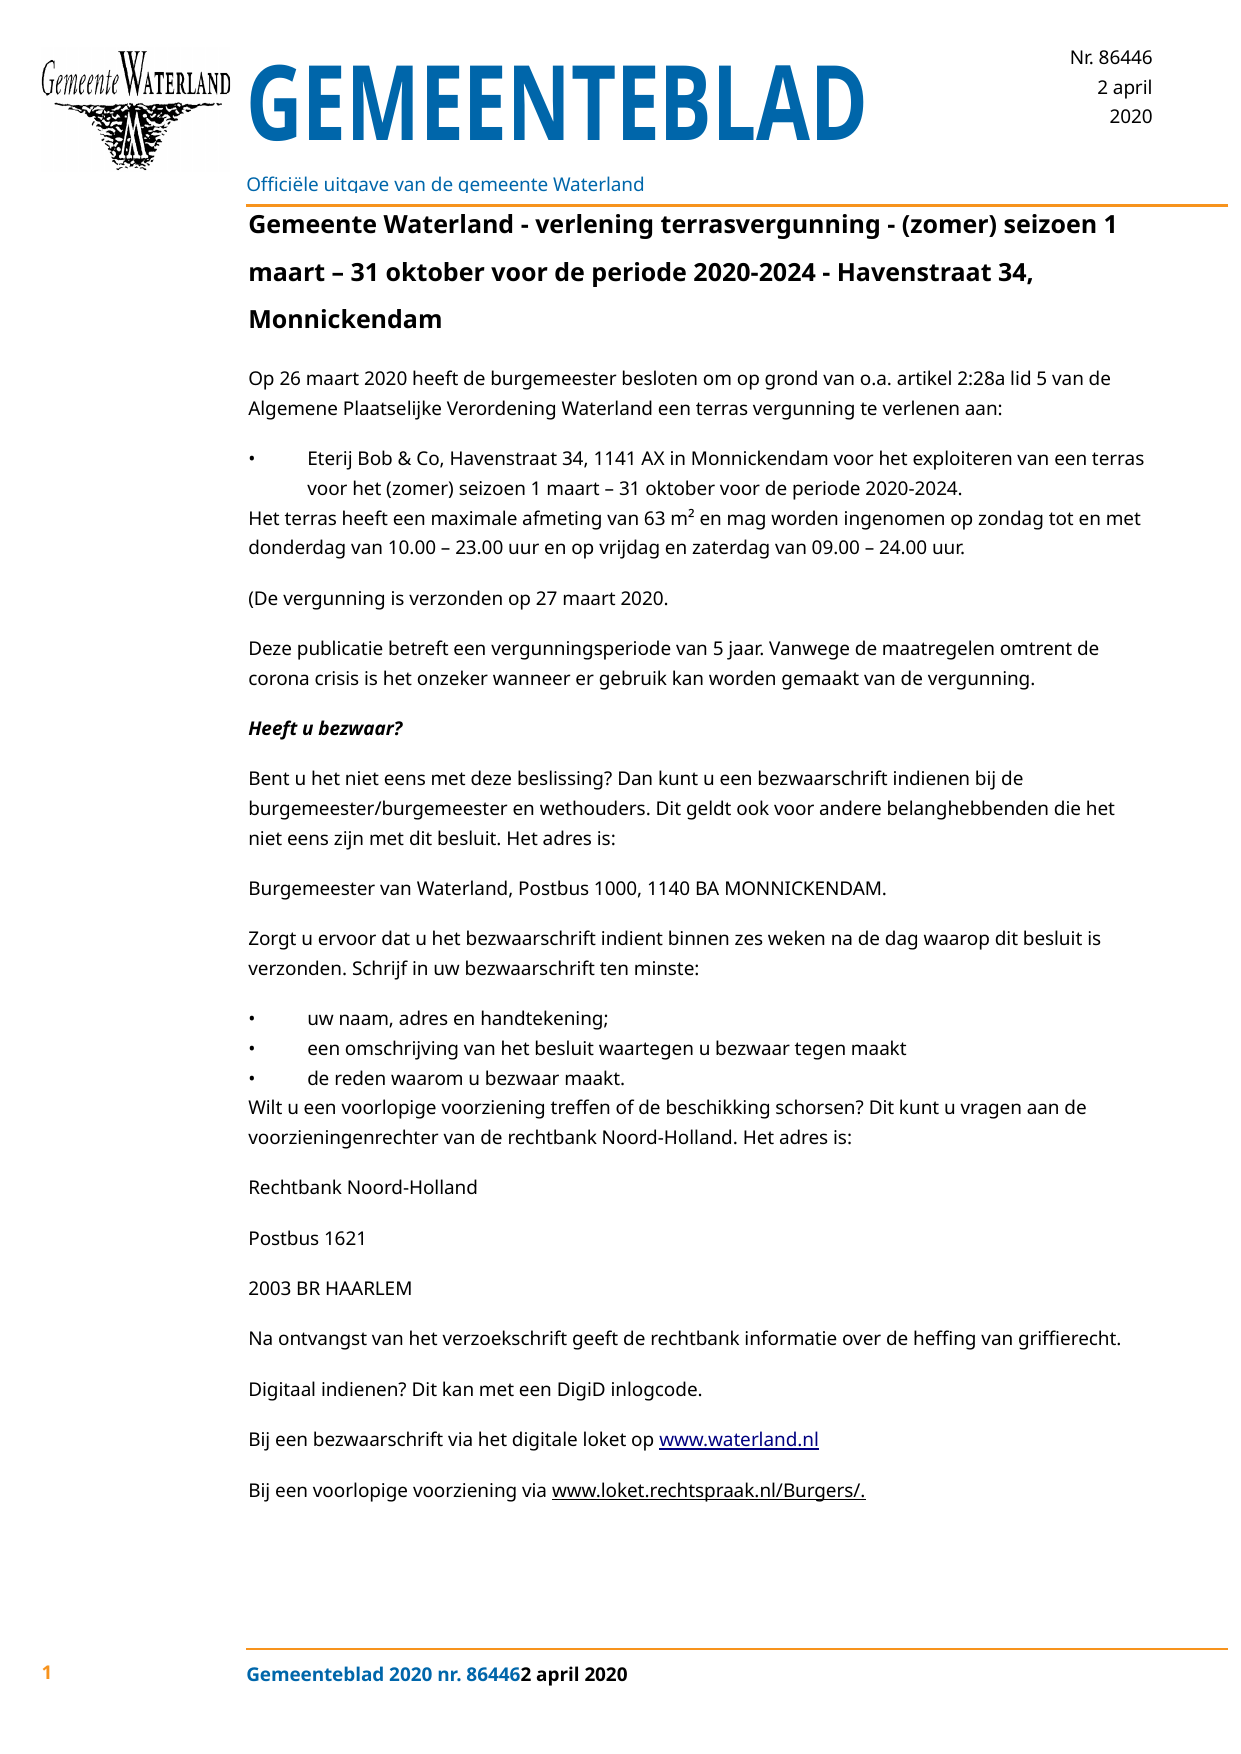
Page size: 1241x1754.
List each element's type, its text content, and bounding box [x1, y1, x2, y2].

text Heeft u bezwaar? [248, 715, 1152, 741]
text Rechtbank Noord-Holland [248, 1174, 1152, 1200]
text Wilt u een voorlopige voorziening treffen of de beschikking schorsen? Dit kunt u vragen aan de voorzieningenrechter van de rechtbank Noord-Holland. Het adres is: [248, 1094, 1152, 1149]
list Eterij Bob & Co, Havenstraat 34, 1141 AX in Monnickendam voor het exploiteren van een terras voor het (zomer) seizoen 1 maart – 31 oktober voor de periode 2020-2024. [248, 446, 1152, 501]
text Het terras heeft een maximale afmeting van 63 m² en mag worden ingenomen op zondag tot en met donderdag van 10.00 – 23.00 uur en op vrijdag en zaterdag van 09.00 – 24.00 uur. [248, 505, 1152, 560]
list de reden waarom u bezwaar maakt. [248, 1065, 1152, 1090]
text Deze publicatie betreft een vergunningsperiode van 5 jaar. Vanwege de maatregelen omtrent de corona crisis is het onzeker wanneer er gebruik kan worden gemaakt van de vergunning. [248, 635, 1152, 690]
text Op 26 maart 2020 heeft de burgemeester besloten om op grond van o.a. artikel 2:28a lid 5 van de Algemene Plaatselijke Verordening Waterland een terras vergunning te verlenen aan: [248, 366, 1152, 421]
text 2003 BR HAARLEM [248, 1275, 1152, 1301]
list een omschrijving van het besluit waartegen u bezwaar tegen maakt [248, 1035, 1152, 1061]
list uw naam, adres en handtekening; [248, 1006, 1152, 1031]
text Bij een voorlopige voorziening via www.loket.rechtspraak.nl/Burgers/. [248, 1477, 1152, 1502]
picture [41, 47, 231, 172]
text Digitaal indienen? Dit kan met een DigiD inlogcode. [248, 1376, 1152, 1402]
text Na ontvangst van het verzoekschrift geeft de rechtbank informatie over de heffing van griffierecht. [248, 1326, 1152, 1351]
text Burgemeester van Waterland, Postbus 1000, 1140 BA MONNICKENDAM. [248, 875, 1152, 901]
text (De vergunning is verzonden op 27 maart 2020. [248, 585, 1152, 610]
text Postbus 1621 [248, 1225, 1152, 1250]
text Gemeente Waterland - verlening terrasvergunning - (zomer) seizoen 1 maart – 31 oktober voor de periode 2020-2024 - Havenstraat 34, Monnickendam [248, 207, 1152, 336]
text Bij een bezwaarschrift via het digitale loket op www.waterland.nl [248, 1426, 1152, 1452]
text Bent u het niet eens met deze beslissing? Dan kunt u een bezwaarschrift indienen bij de burgemeester/burgemeester en wethouders. Dit geldt ook voor andere belanghebbenden die het niet eens zijn met dit besluit. Het adres is: [248, 766, 1152, 850]
text Zorgt u ervoor dat u het bezwaarschrift indient binnen zes weken na de dag waarop dit besluit is verzonden. Schrijf in uw bezwaarschrift ten minste: [248, 926, 1152, 981]
